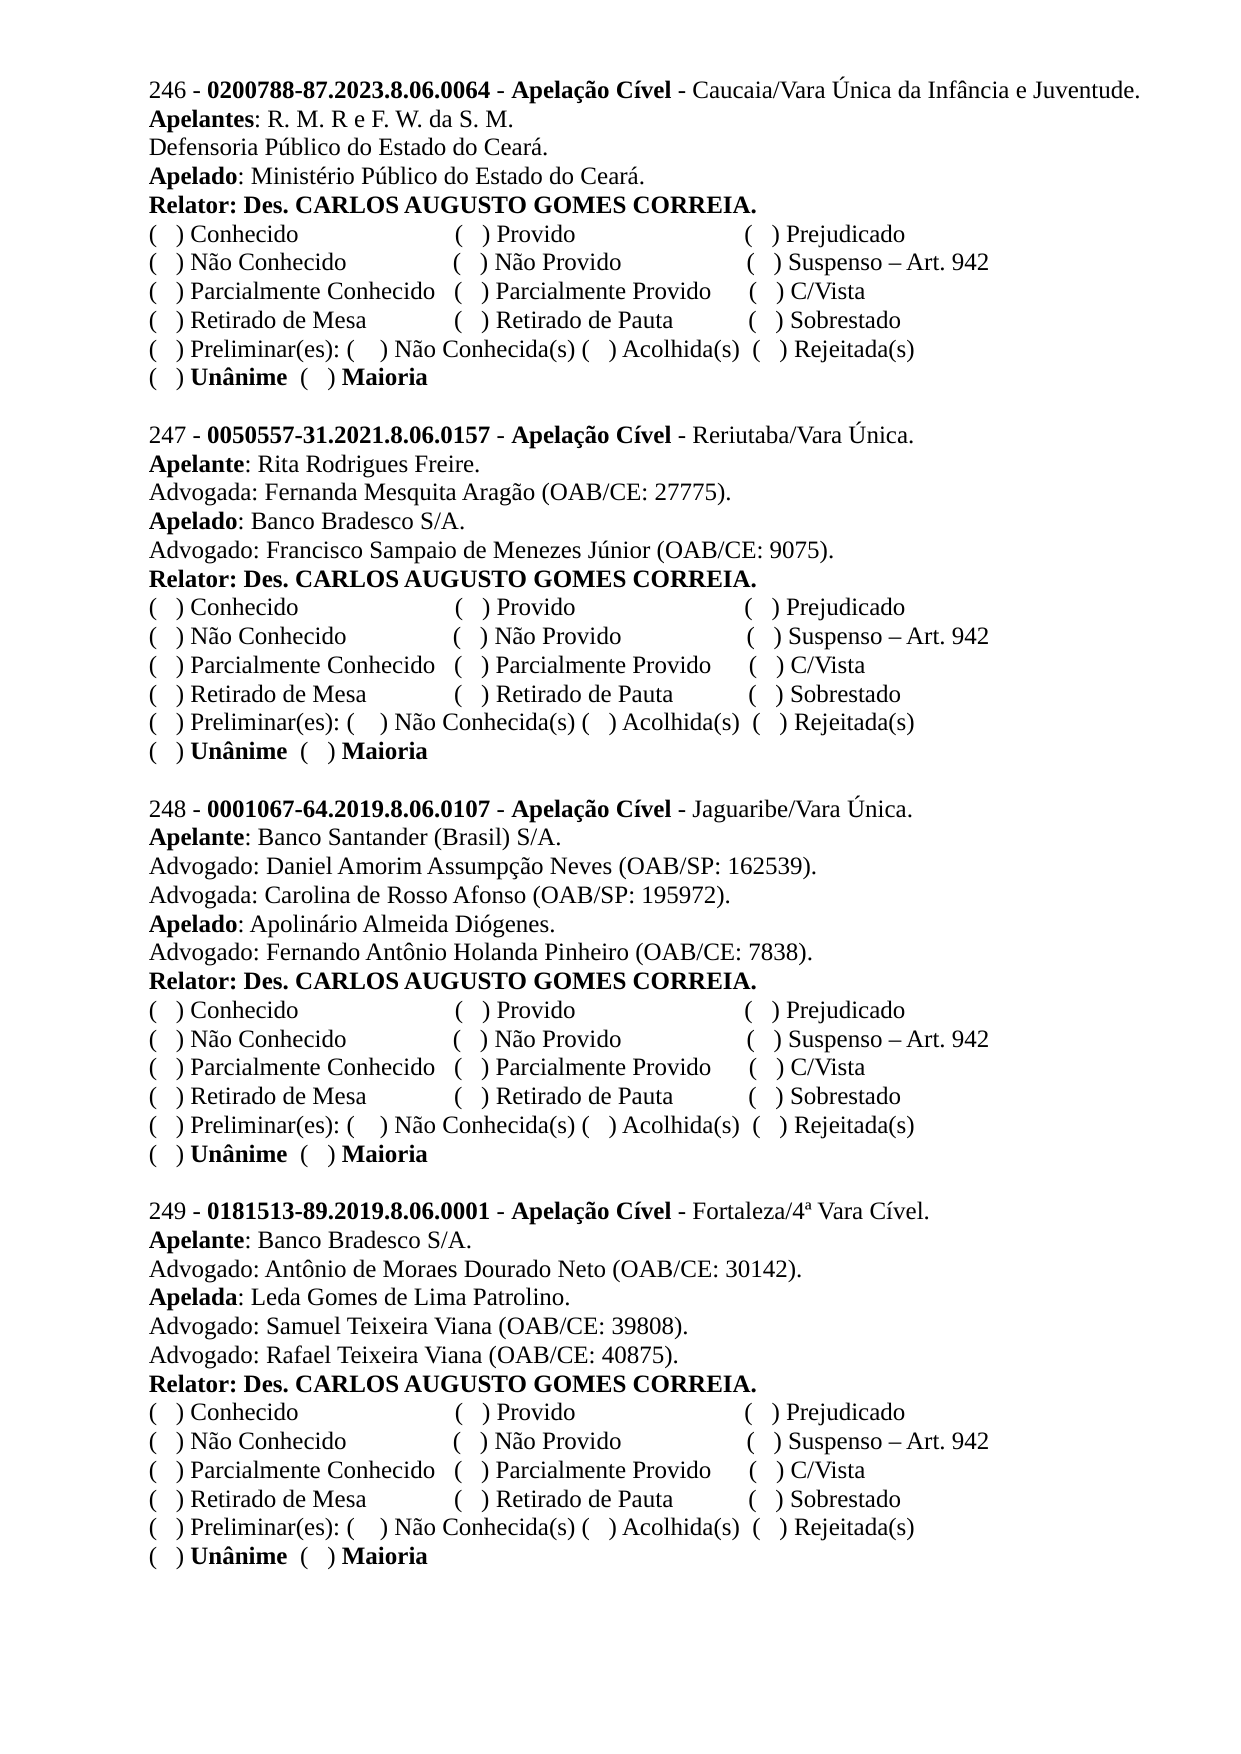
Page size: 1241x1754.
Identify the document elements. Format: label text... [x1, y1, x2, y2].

text Apelante: Banco Bradesco S/A. [148, 1225, 1141, 1254]
text Relator: Des. CARLOS AUGUSTO GOMES CORREIA. [148, 966, 1141, 995]
text ( ) Conhecido ( ) Provido ( ) Prejudicado [148, 219, 1141, 247]
text Apelado: Ministério Público do Estado do Ceará. [148, 161, 1141, 190]
text ( ) Preliminar(es): ( ) Não Conhecida(s) ( ) Acolhida(s) ( ) Rejeitada(s) [148, 1512, 1158, 1541]
text Defensoria Público do Estado do Ceará. [148, 132, 1141, 161]
text 248 - 0001067-64.2019.8.06.0107 - Apelação Cível - Jaguaribe/Vara Única. [148, 794, 1141, 822]
text Advogado: Antônio de Moraes Dourado Neto (OAB/CE: 30142). [148, 1254, 1141, 1282]
text ( ) Não Conhecido ( ) Não Provido ( ) Suspenso – Art. 942 [148, 621, 1158, 650]
text ( ) Preliminar(es): ( ) Não Conhecida(s) ( ) Acolhida(s) ( ) Rejeitada(s) [148, 1110, 1158, 1139]
text ( ) Não Conhecido ( ) Não Provido ( ) Suspenso – Art. 942 [148, 1426, 1158, 1455]
text Advogado: Daniel Amorim Assumpção Neves (OAB/SP: 162539). [148, 851, 1141, 880]
text ( ) Parcialmente Conhecido ( ) Parcialmente Provido ( ) C/Vista [148, 650, 1158, 679]
text ( ) Retirado de Mesa ( ) Retirado de Pauta ( ) Sobrestado [148, 305, 1158, 334]
text ( ) Preliminar(es): ( ) Não Conhecida(s) ( ) Acolhida(s) ( ) Rejeitada(s) [148, 334, 1158, 362]
text Apelada: Leda Gomes de Lima Patrolino. [148, 1282, 1141, 1311]
text ( ) Retirado de Mesa ( ) Retirado de Pauta ( ) Sobrestado [148, 679, 1158, 707]
text Apelado: Banco Bradesco S/A. [148, 506, 1141, 535]
text ( ) Conhecido ( ) Provido ( ) Prejudicado [148, 1397, 1141, 1426]
text Apelante: Banco Santander (Brasil) S/A. [148, 822, 1141, 851]
text ( ) Unânime ( ) Maioria [148, 736, 1158, 765]
text ( ) Retirado de Mesa ( ) Retirado de Pauta ( ) Sobrestado [148, 1484, 1158, 1512]
text ( ) Unânime ( ) Maioria [148, 362, 1158, 391]
text Apelante: Rita Rodrigues Freire. [148, 449, 1141, 477]
text ( ) Unânime ( ) Maioria [148, 1541, 1158, 1570]
text Apelado: Apolinário Almeida Diógenes. [148, 909, 1141, 937]
text 249 - 0181513-89.2019.8.06.0001 - Apelação Cível - Fortaleza/4ª Vara Cível. [148, 1196, 1141, 1225]
text ( ) Conhecido ( ) Provido ( ) Prejudicado [148, 995, 1141, 1024]
text ( ) Unânime ( ) Maioria [148, 1139, 1158, 1167]
text ( ) Preliminar(es): ( ) Não Conhecida(s) ( ) Acolhida(s) ( ) Rejeitada(s) [148, 707, 1158, 736]
text Advogado: Samuel Teixeira Viana (OAB/CE: 39808). [148, 1311, 1141, 1340]
text ( ) Retirado de Mesa ( ) Retirado de Pauta ( ) Sobrestado [148, 1081, 1158, 1110]
text Advogada: Fernanda Mesquita Aragão (OAB/CE: 27775). [148, 477, 1141, 506]
text Relator: Des. CARLOS AUGUSTO GOMES CORREIA. [148, 564, 1141, 592]
text 246 - 0200788-87.2023.8.06.0064 - Apelação Cível - Caucaia/Vara Única da Infância e Juventude. Apelantes: R. M. R e F. W. da S. M. [148, 75, 1141, 132]
text Relator: Des. CARLOS AUGUSTO GOMES CORREIA. [148, 1369, 1141, 1397]
text ( ) Não Conhecido ( ) Não Provido ( ) Suspenso – Art. 942 [148, 1024, 1158, 1052]
text ( ) Parcialmente Conhecido ( ) Parcialmente Provido ( ) C/Vista [148, 1455, 1158, 1484]
text ( ) Conhecido ( ) Provido ( ) Prejudicado [148, 592, 1141, 621]
text Advogado: Francisco Sampaio de Menezes Júnior (OAB/CE: 9075). [148, 535, 1141, 564]
text Advogado: Rafael Teixeira Viana (OAB/CE: 40875). [148, 1340, 1141, 1369]
text Advogado: Fernando Antônio Holanda Pinheiro (OAB/CE: 7838). [148, 937, 1141, 966]
text 247 - 0050557-31.2021.8.06.0157 - Apelação Cível - Reriutaba/Vara Única. [148, 420, 1141, 449]
text ( ) Parcialmente Conhecido ( ) Parcialmente Provido ( ) C/Vista [148, 1052, 1158, 1081]
text Advogada: Carolina de Rosso Afonso (OAB/SP: 195972). [148, 880, 1141, 909]
text Relator: Des. CARLOS AUGUSTO GOMES CORREIA. [148, 190, 1141, 219]
text ( ) Não Conhecido ( ) Não Provido ( ) Suspenso – Art. 942 [148, 247, 1158, 276]
text ( ) Parcialmente Conhecido ( ) Parcialmente Provido ( ) C/Vista [148, 276, 1158, 305]
